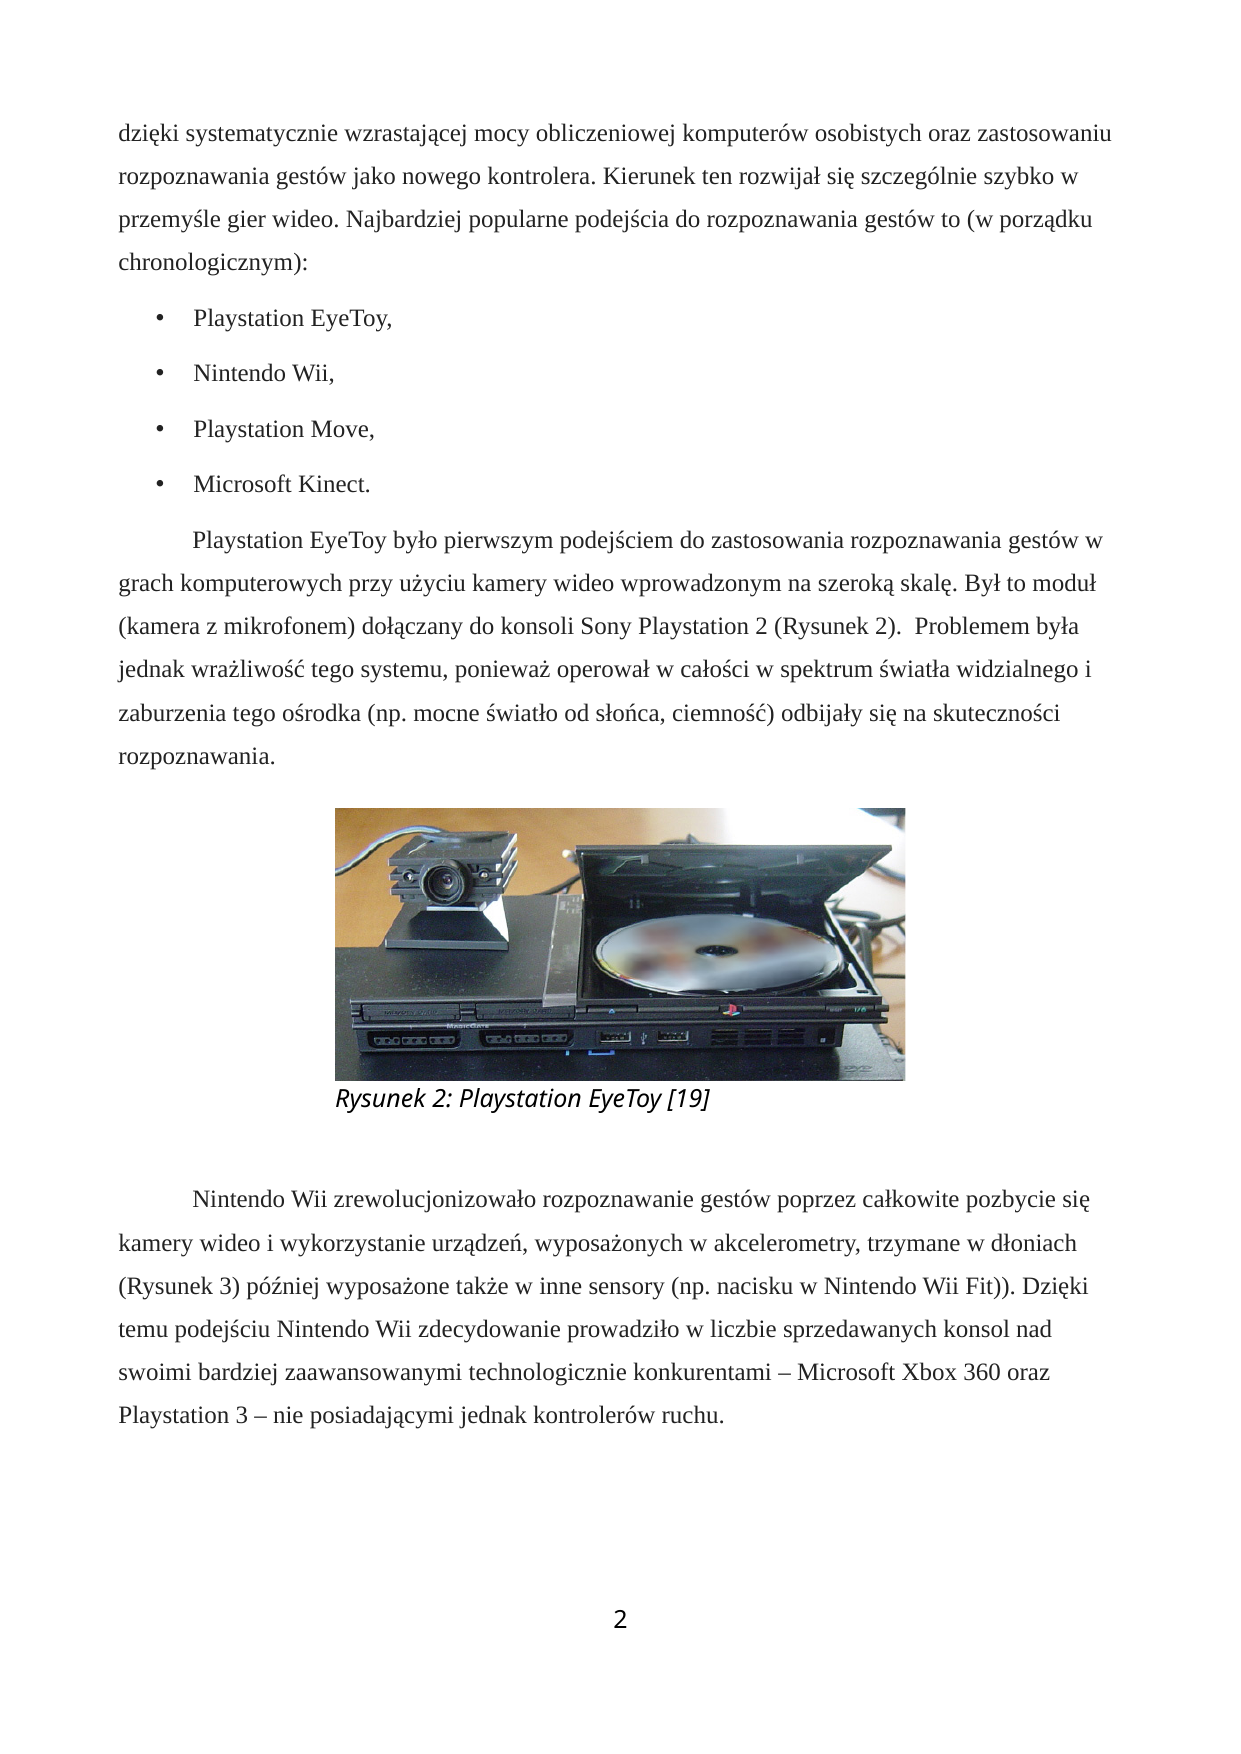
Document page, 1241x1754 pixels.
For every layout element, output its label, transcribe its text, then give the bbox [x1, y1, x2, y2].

list Playstation Move, [156, 414, 1122, 443]
list Playstation EyeToy, [156, 303, 1122, 332]
list Nintendo Wii, [156, 358, 1122, 387]
list Microsoft Kinect. [156, 469, 1122, 498]
text dzięki systematycznie wzrastającej mocy obliczeniowej komputerów osobistych oraz zastosowaniu rozpoznawania gestów jako nowego kontrolera. Kierunek ten rozwijał się szczególnie szybko w przemyśle gier wideo. Najbardziej popularne podejścia do rozpoznawania gestów to (w porządku chronologicznym): [118, 118, 1122, 276]
text Playstation EyeToy było pierwszym podejściem do zastosowania rozpoznawania gestów w grach komputerowych przy użyciu kamery wideo wprowadzonym na szeroką skalę. Był to moduł (kamera z mikrofonem) dołączany do konsoli Sony Playstation 2 (Rysunek 2). Problemem była jednak wrażliwość tego systemu, ponieważ operował w całości w spektrum światła widzialnego i zaburzenia tego ośrodka (np. mocne światło od słońca, ciemność) odbijały się na skuteczności rozpoznawania. [118, 525, 1122, 769]
text Nintendo Wii zrewolucjonizowało rozpoznawanie gestów poprzez całkowite pozbycie się kamery wideo i wykorzystanie urządzeń, wyposażonych w akcelerometry, trzymane w dłoniach (Rysunek 3) później wyposażone także w inne sensory (np. nacisku w Nintendo Wii Fit)). Dzięki temu podejściu Nintendo Wii zdecydowanie prowadziło w liczbie sprzedawanych konsol nad swoimi bardziej zaawansowanymi technologicznie konkurentami – Microsoft Xbox 360 oraz Playstation 3 – nie posiadającymi jednak kontrolerów ruchu. [118, 1184, 1122, 1429]
picture [335, 808, 906, 1081]
text Rysunek 2: Playstation EyeToy [19] [335, 1081, 905, 1115]
